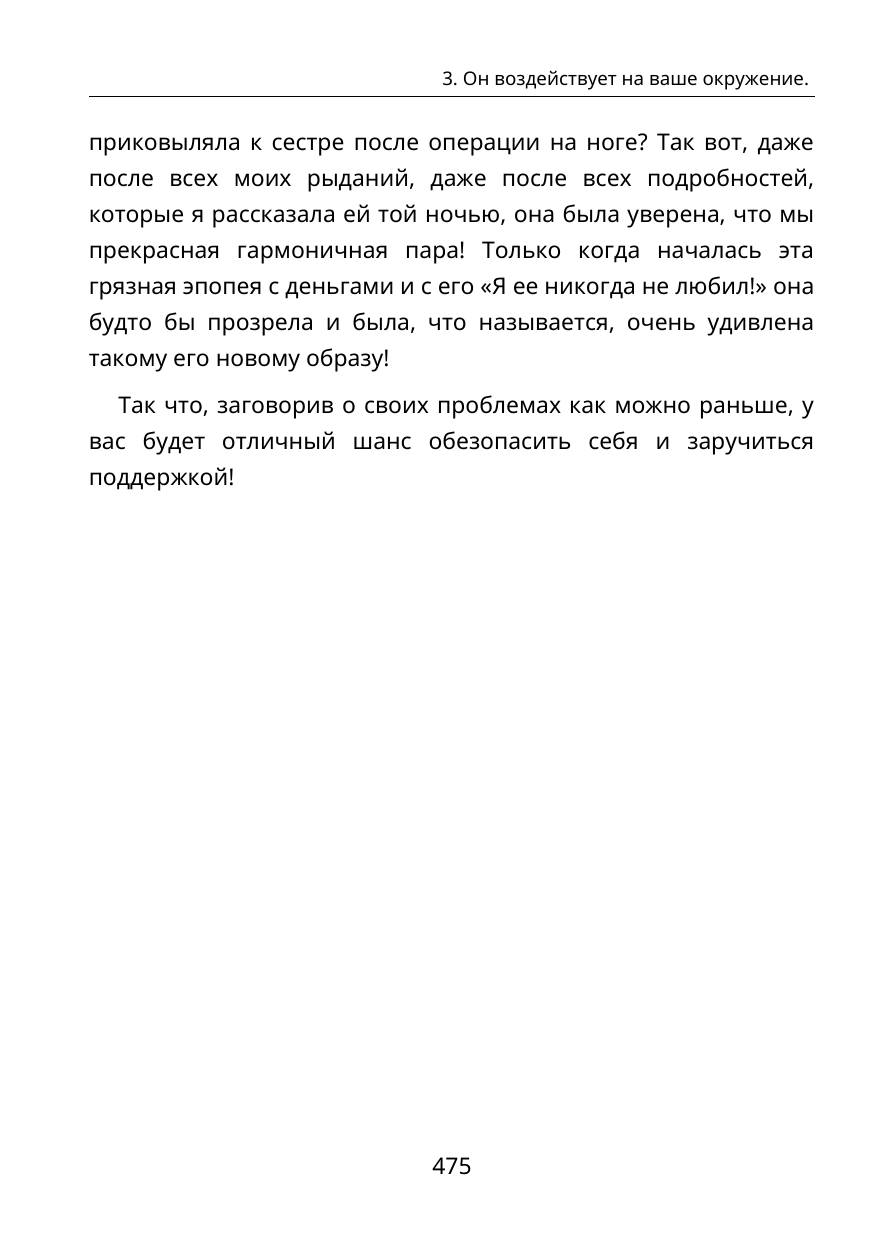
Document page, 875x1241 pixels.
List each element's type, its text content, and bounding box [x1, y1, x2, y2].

text Так что, заговорив о своих проблемах как можно раньше, у вас будет отличный шанс обезопасить себя и заручиться поддержкой! [88, 389, 815, 492]
text приковыляла к сестре после операции на ноге? Так вот, даже после всех моих рыданий, даже после всех подробностей, которые я рассказала ей той ночью, она была уверена, что мы прекрасная гармоничная пара! Только когда началась эта грязная эпопея с деньгами и с его «Я ее никогда не любил!» она будто бы прозрела и была, что называется, очень удивлена такому его новому образу! [88, 126, 815, 373]
